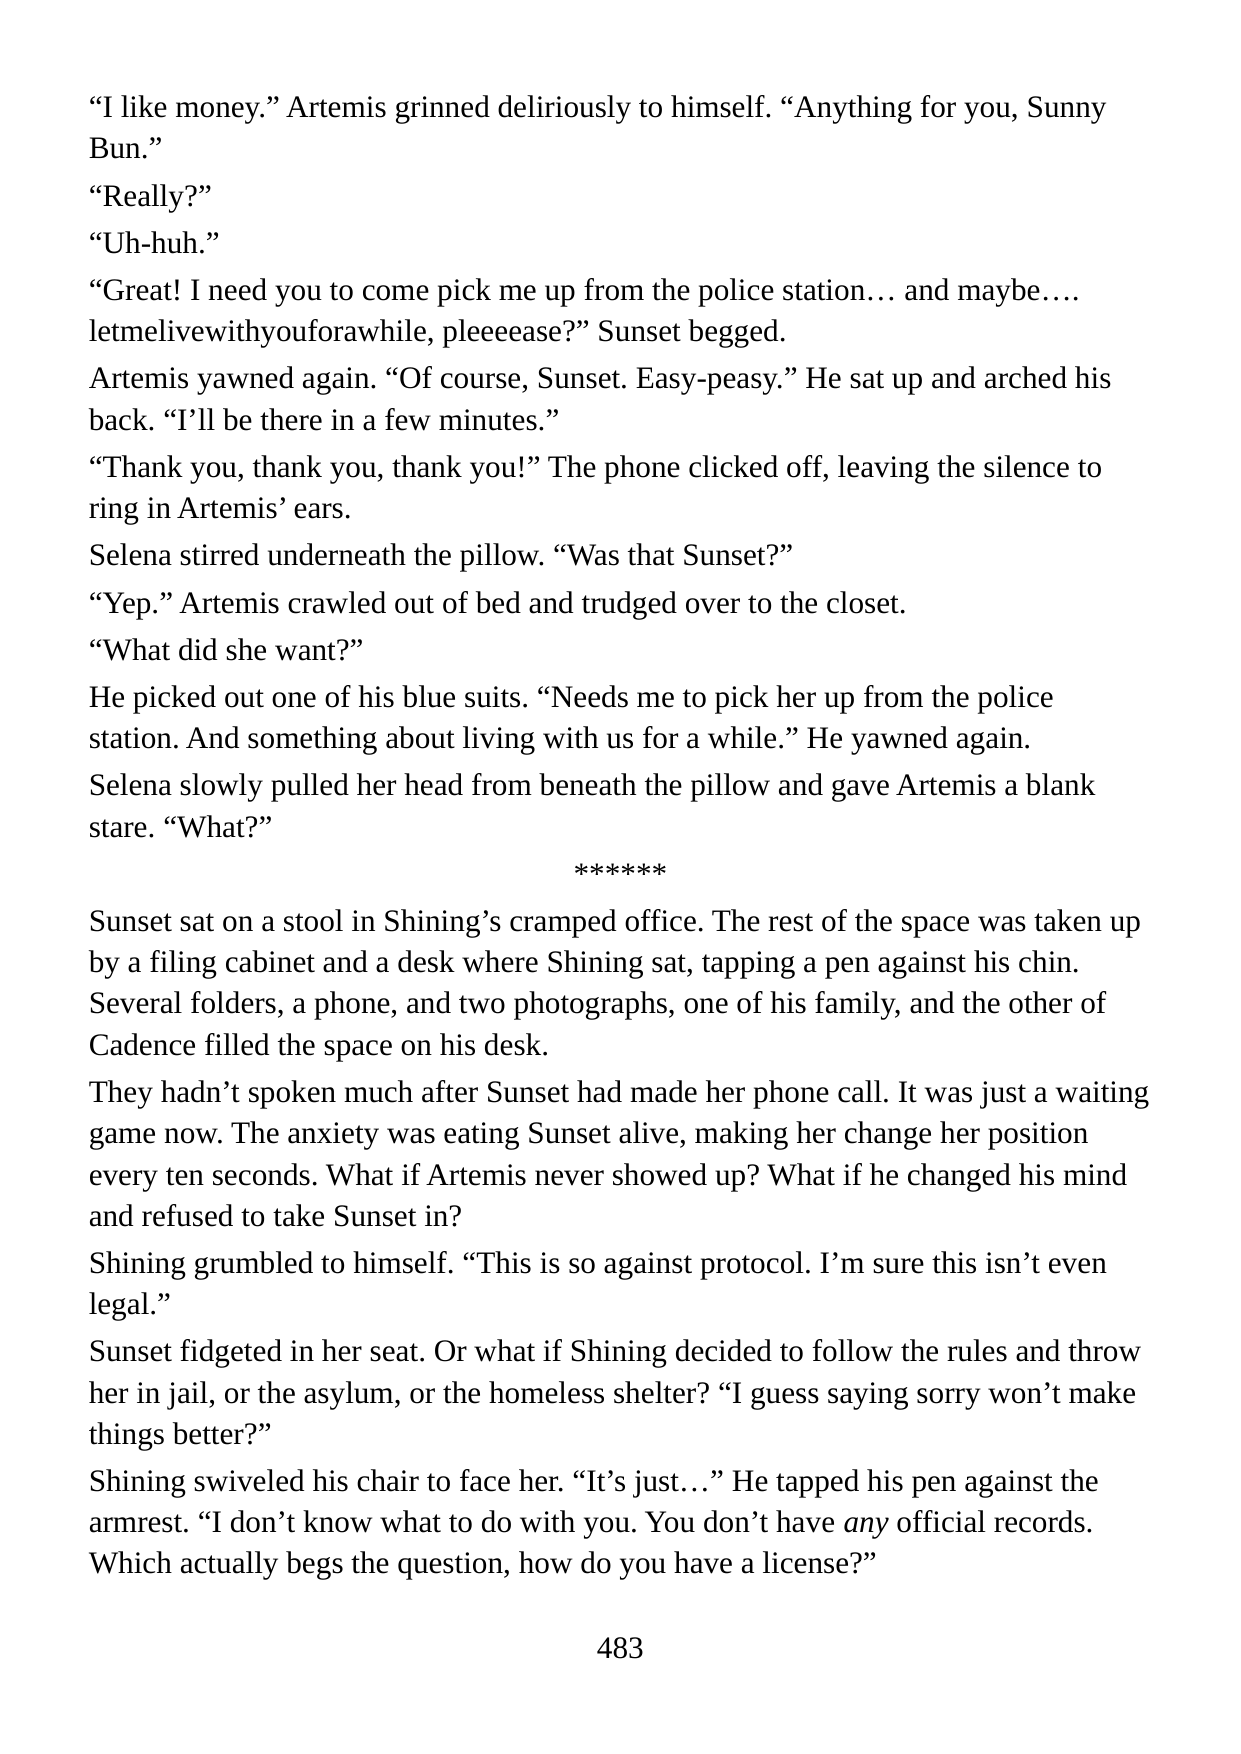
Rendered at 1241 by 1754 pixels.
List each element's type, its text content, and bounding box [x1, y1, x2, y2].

text They hadn’t spoken much after Sunset had made her phone call. It was just a waiting game now. The anxiety was eating Sunset alive, making her change her position every ten seconds. What if Artemis never showed up? What if he changed his mind and refused to take Sunset in? [88, 1073, 1152, 1233]
text Sunset sat on a stool in Shining’s cramped office. The rest of the space was taken up by a filing cabinet and a desk where Shining sat, tapping a pen against his chin. Several folders, a phone, and two photographs, one of his family, and the other of Cadence filled the space on his desk. [88, 902, 1152, 1062]
text “Great! I need you to come pick me up from the police station… and maybe…. letmelivewithyouforawhile, pleeeease?” Sunset begged. [88, 271, 1152, 348]
text Shining swiveled his chair to face her. “It’s just…” He tapped his pen against the armrest. “I don’t know what to do with you. You don’t have any official records. Which actually begs the question, how do you have a license?” [88, 1462, 1152, 1581]
text “Uh-huh.” [88, 224, 1152, 260]
text “I like money.” Artemis grinned deliriously to himself. “Anything for you, Sunny Bun.” [88, 88, 1152, 166]
text ****** [88, 855, 1152, 891]
text “What did she want?” [88, 631, 1152, 667]
text Selena slowly pulled her head from beneath the pillow and gave Artemis a blank stare. “What?” [88, 767, 1152, 844]
text “Thank you, thank you, thank you!” The phone clicked off, leaving the silence to ring in Artemis’ ears. [88, 448, 1152, 525]
text Sunset fidgeted in her seat. Or what if Shining decided to follow the rules and throw her in jail, or the asylum, or the homeless shelter? “I guess saying sorry won’t make things better?” [88, 1333, 1152, 1451]
text Selena stirred underneath the pillow. “Was that Sunset?” [88, 537, 1152, 573]
text Shining grumbled to himself. “This is so against protocol. I’m sure this isn’t even legal.” [88, 1244, 1152, 1321]
text “Really?” [88, 177, 1152, 213]
text He picked out one of his blue suits. “Needs me to pick her up from the police station. And something about living with us for a while.” He yawned again. [88, 678, 1152, 755]
text Artemis yawned again. “Of course, Sunset. Easy-peasy.” He sat up and arched his back. “I’ll be there in a few minutes.” [88, 360, 1152, 437]
text “Yep.” Artemis crawled out of bed and trudged over to the closet. [88, 584, 1152, 620]
